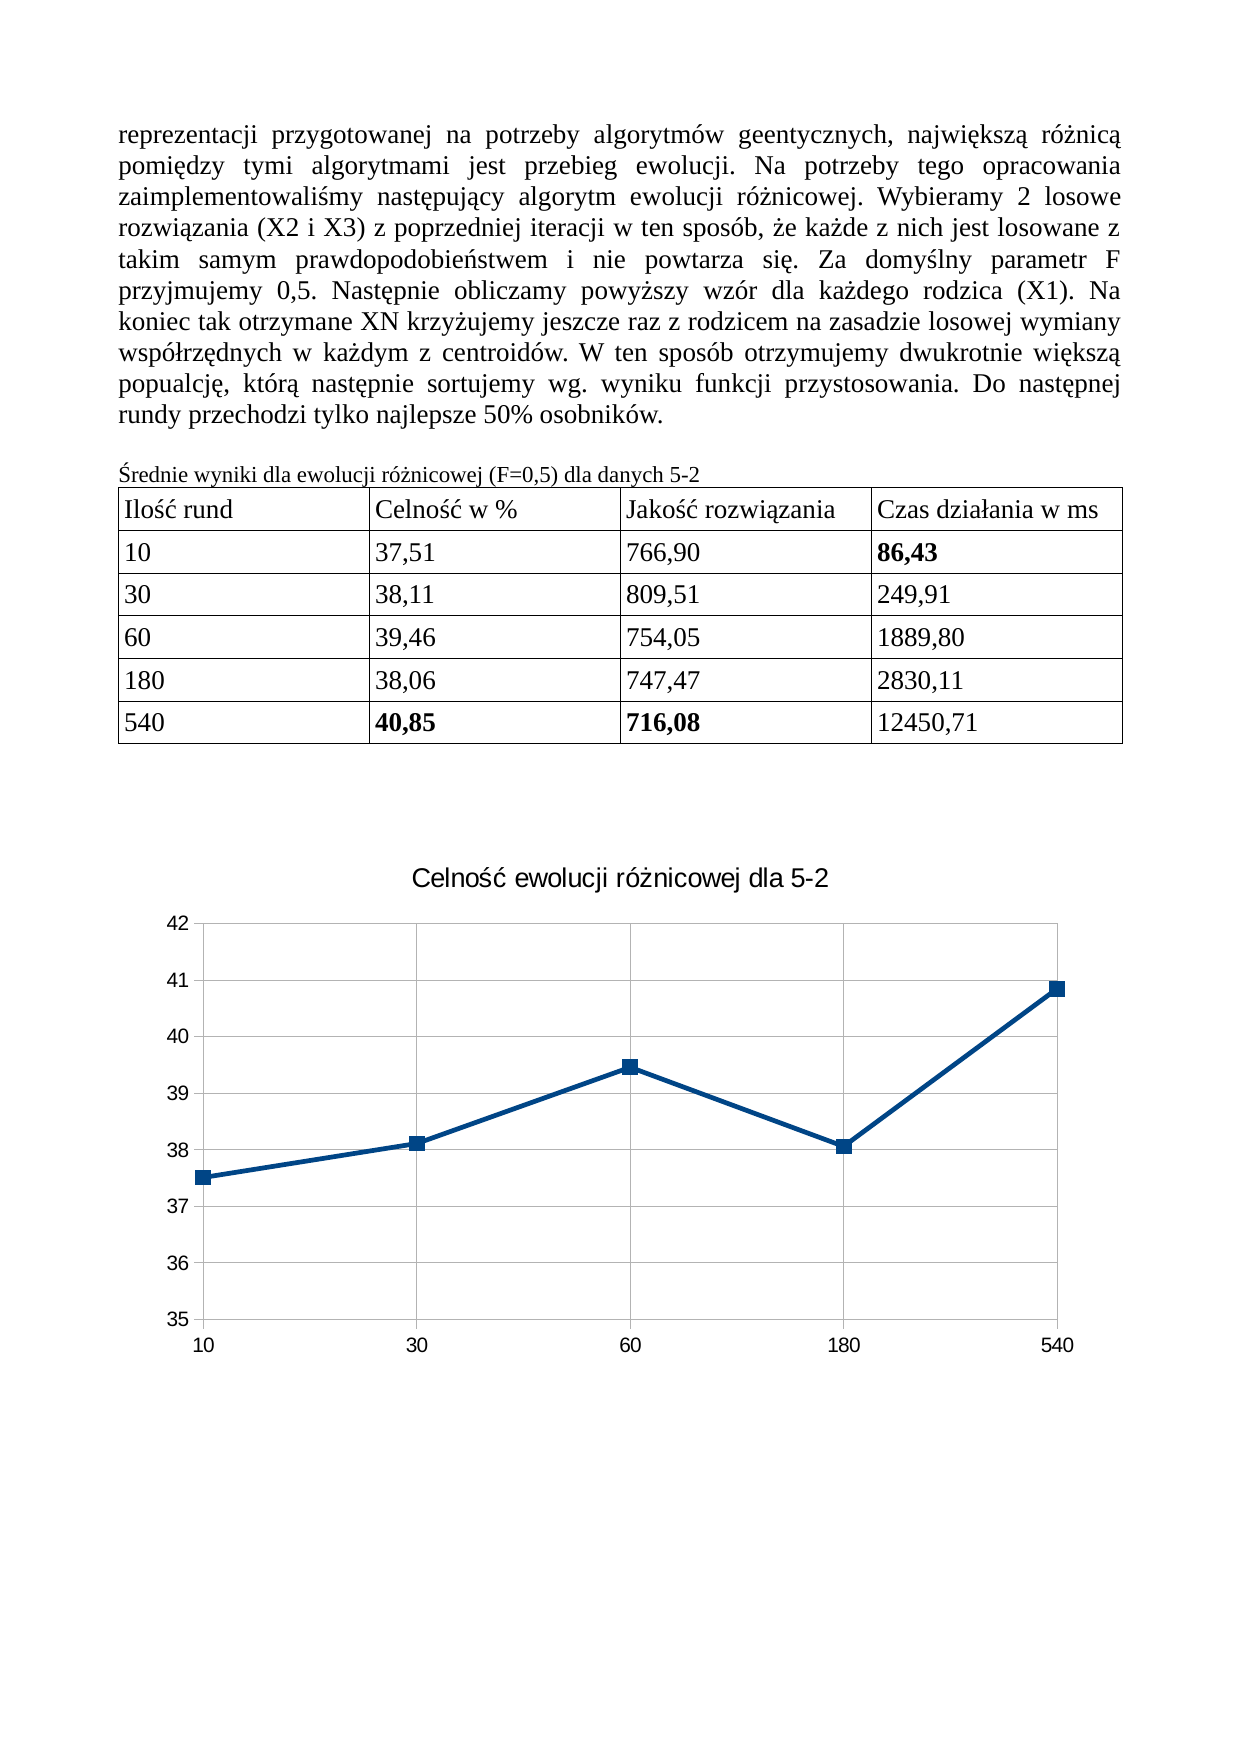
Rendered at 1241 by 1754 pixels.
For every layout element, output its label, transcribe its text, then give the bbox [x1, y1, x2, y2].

table_cell 37,51 [370, 531, 620, 572]
table_header Jakość rozwiązania [621, 488, 871, 530]
table_cell 12450,71 [872, 702, 1122, 743]
table_cell 747,47 [621, 659, 871, 701]
table_header Ilość rund [119, 488, 369, 530]
table_cell 30 [119, 574, 369, 615]
table_header Czas działania w ms [872, 488, 1122, 530]
table_cell 40,85 [370, 702, 620, 743]
table_cell 38,11 [370, 574, 620, 615]
table_cell 38,06 [370, 659, 620, 701]
table_header Celność w % [370, 488, 620, 530]
table_cell 540 [119, 702, 369, 743]
table_cell 1889,80 [872, 616, 1122, 658]
table_cell 60 [119, 616, 369, 658]
table_cell 39,46 [370, 616, 620, 658]
table_cell 180 [119, 659, 369, 701]
table_cell 766,90 [621, 531, 871, 572]
table_cell 249,91 [872, 574, 1122, 615]
table_cell 754,05 [621, 616, 871, 658]
table_cell 716,08 [621, 702, 871, 743]
table_cell 809,51 [621, 574, 871, 615]
table_cell 10 [119, 531, 369, 572]
table_cell 86,43 [872, 531, 1122, 572]
text Średnie wyniki dla ewolucji różnicowej (F=0,5) dla danych 5-2 [118, 461, 1122, 487]
table_cell 2830,11 [872, 659, 1122, 701]
text reprezentacji przygotowanej na potrzeby algorytmów geentycznych, największą różnicą pomiędzy tymi algorytmami jest przebieg ewolucji. Na potrzeby tego opracowania zaimplementowaliśmy następujący algorytm ewolucji różnicowej. Wybieramy 2 losowe rozwiązania (X2 i X3) z poprzedniej iteracji w ten sposób, że każde z nich jest losowane z takim samym prawdopodobieństwem i nie powtarza się. Za domyślny parametr F przyjmujemy 0,5. Następnie obliczamy powyższy wzór dla każdego rodzica (X1). Na koniec tak otrzymane XN krzyżujemy jeszcze raz z rodzicem na zasadzie losowej wymiany współrzędnych w każdym z centroidów. W ten sposób otrzymujemy dwukrotnie większą popualcję, którą następnie sortujemy wg. wyniku funkcji przystosowania. Do następnej rundy przechodzi tylko najlepsze 50% osobników. [118, 118, 1122, 429]
